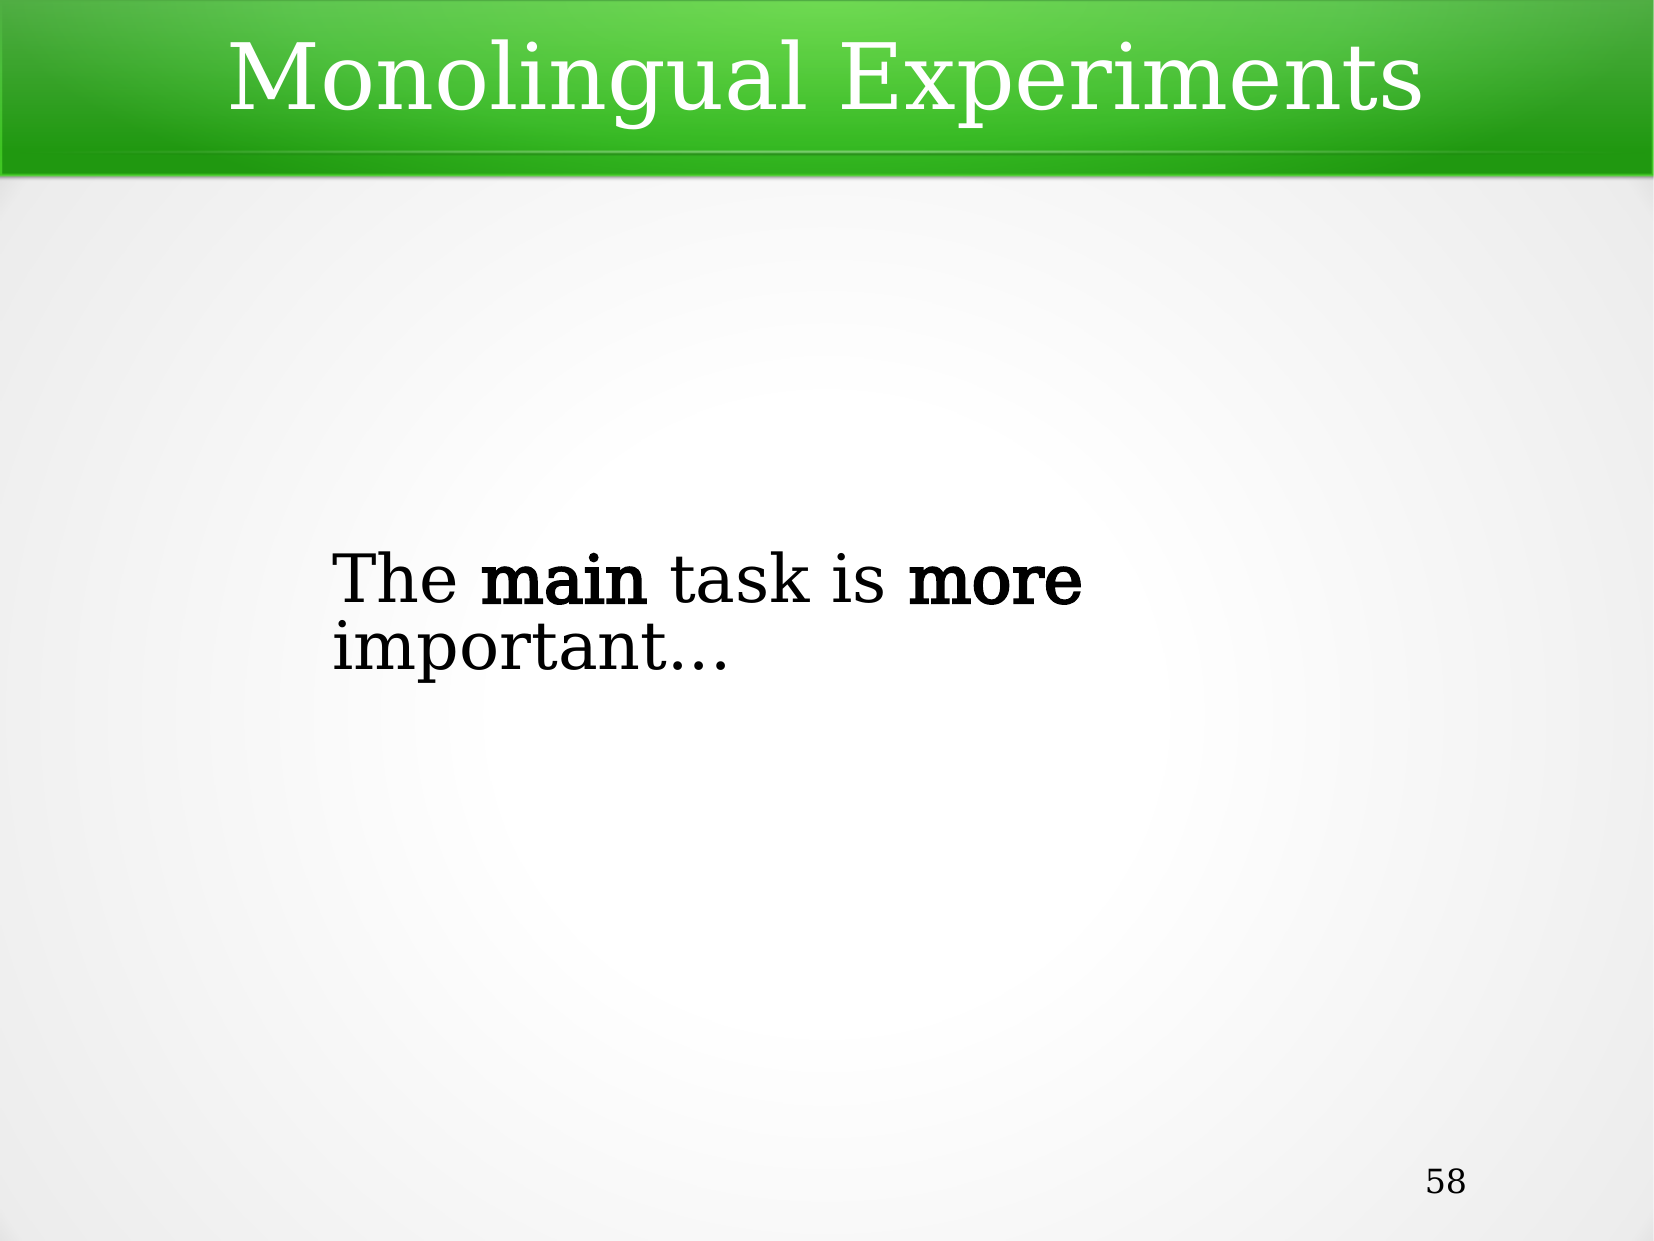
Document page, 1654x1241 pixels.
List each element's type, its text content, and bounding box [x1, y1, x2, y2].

picture [1453, 1170, 1460, 1179]
picture [0, 0, 1654, 1241]
picture [1453, 1181, 1460, 1192]
title Monolingual Experiments [82, 11, 1571, 154]
text_box The main task is more important... [282, 542, 1453, 1241]
